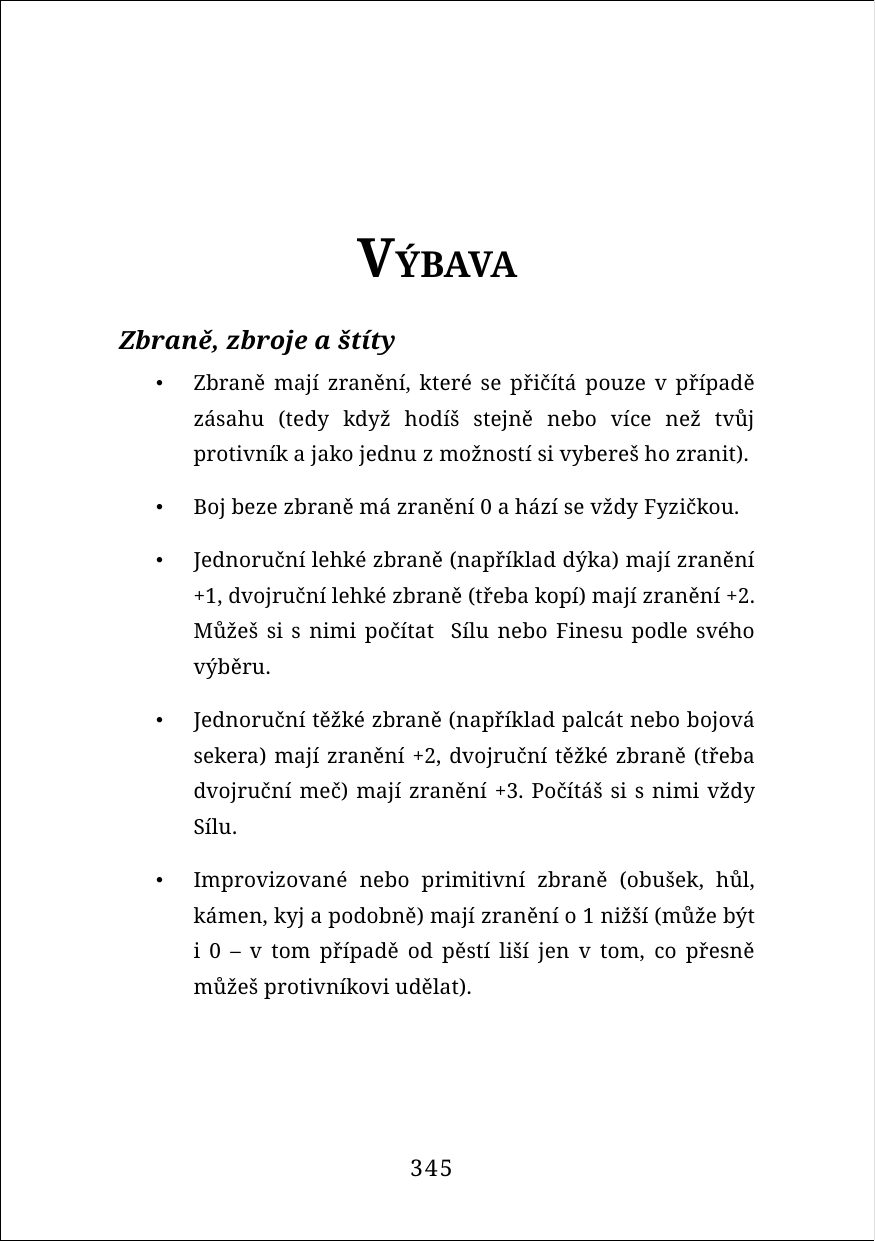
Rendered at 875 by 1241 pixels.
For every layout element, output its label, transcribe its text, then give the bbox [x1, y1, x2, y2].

subtitle Zbraně, zbroje a štíty [118, 322, 756, 356]
list Improvizované nebo primitivní zbraně (obušek, hůl, kámen, kyj a podobně) mají zranění o 1 nižší (může být i 0 – v tom případě od pěstí liší jen v tom, co přesně můžeš protivníkovi udělat). [156, 865, 756, 1000]
subtitle Výbava [118, 219, 756, 293]
list Jednoruční těžké zbraně (například palcát nebo bojová sekera) mají zranění +2, dvojruční těžké zbraně (třeba dvojruční meč) mají zranění +3. Počítáš si s nimi vždy Sílu. [156, 705, 756, 840]
list Zbraně mají zranění, které se přičítá pouze v případě zásahu (tedy když hodíš stejně nebo více než tvůj protivník a jako jednu z možností si vybereš ho zranit). [156, 368, 756, 468]
list Boj beze zbraně má zranění 0 a hází se vždy Fyzičkou. [156, 492, 756, 521]
list Jednoruční lehké zbraně (například dýka) mají zranění +1, dvojruční lehké zbraně (třeba kopí) mají zranění +2. Můžeš si s nimi počítat Sílu nebo Finesu podle svého výběru. [156, 546, 756, 681]
